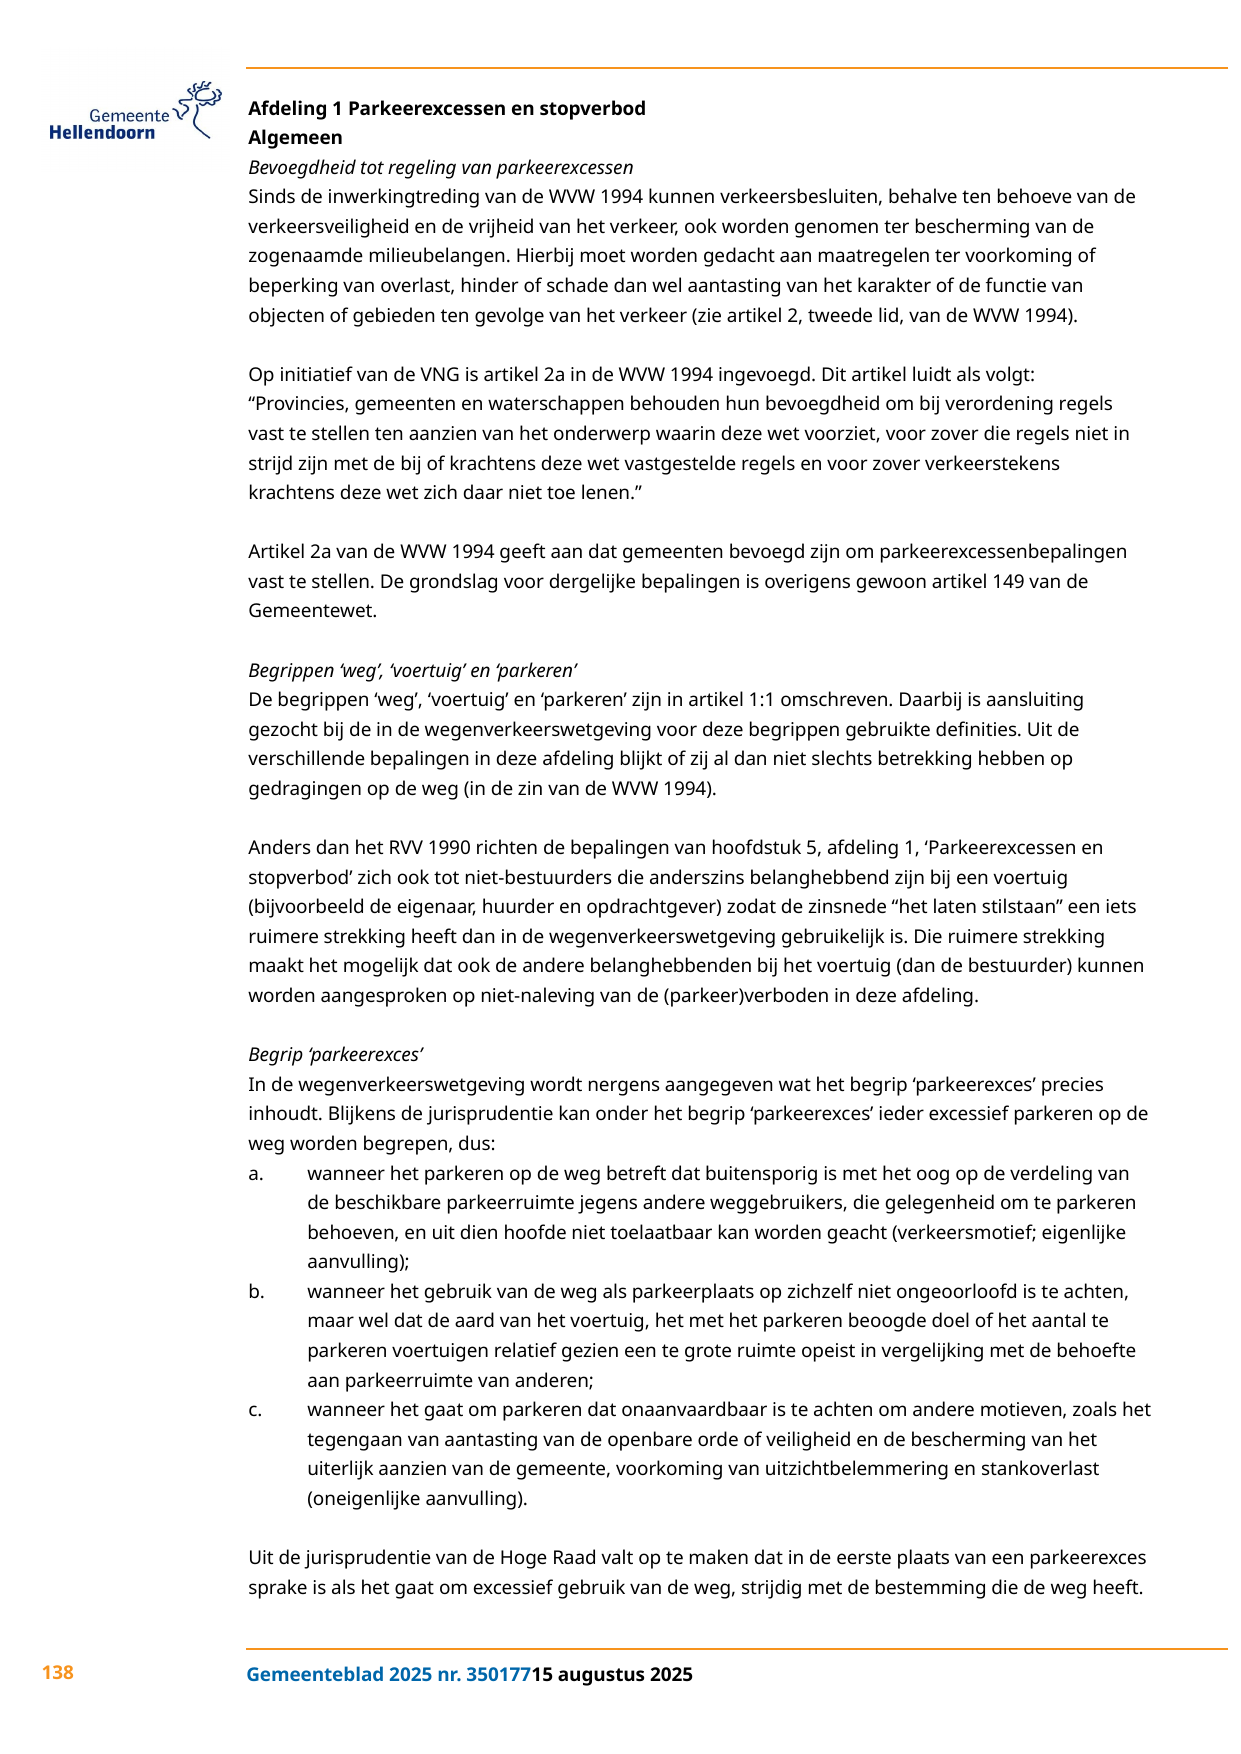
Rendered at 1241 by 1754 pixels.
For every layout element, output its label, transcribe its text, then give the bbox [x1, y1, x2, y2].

list wanneer het gebruik van de weg als parkeerplaats op zichzelf niet ongeoorloofd is te achten, maar wel dat de aard van het voertuig, het met het parkeren beoogde doel of het aantal te parkeren voertuigen relatief gezien een te grote ruimte opeist in vergelijking met de behoefte aan parkeerruimte van anderen; [248, 1278, 1152, 1393]
text In de wegenverkeerswetgeving wordt nergens aangegeven wat het begrip ‘parkeerexces’ precies inhoudt. Blijkens de jurisprudentie kan onder het begrip ‘parkeerexces’ ieder excessief parkeren op de weg worden begrepen, dus: [248, 1071, 1152, 1156]
text “Provincies, gemeenten en waterschappen behouden hun bevoegdheid om bij verordening regels vast te stellen ten aanzien van het onderwerp waarin deze wet voorziet, voor zover die regels niet in strijd zijn met de bij of krachtens deze wet vastgestelde regels en voor zover verkeerstekens krachtens deze wet zich daar niet toe lenen.” [248, 391, 1152, 505]
list wanneer het gaat om parkeren dat onaanvaardbaar is te achten om andere motieven, zoals het tegengaan van aantasting van de openbare orde of veiligheid en de bescherming van het uiterlijk aanzien van de gemeente, voorkoming van uitzichtbelemmering en stankoverlast (oneigenlijke aanvulling). [248, 1396, 1152, 1511]
text Algemeen [248, 124, 1152, 150]
text De begrippen ‘weg’, ‘voertuig’ en ‘parkeren’ zijn in artikel 1:1 omschreven. Daarbij is aansluiting gezocht bij de in de wegenverkeerswetgeving voor deze begrippen gebruikte definities. Uit de verschillende bepalingen in deze afdeling blijkt of zij al dan niet slechts betrekking hebben op gedragingen op de weg (in de zin van de WVW 1994). [248, 686, 1152, 801]
text Anders dan het RVV 1990 richten de bepalingen van hoofdstuk 5, afdeling 1, ‘Parkeerexcessen en stopverbod’ zich ook tot niet-bestuurders die anderszins belanghebbend zijn bij een voertuig (bijvoorbeeld de eigenaar, huurder en opdrachtgever) zodat de zinsnede “het laten stilstaan” een iets ruimere strekking heeft dan in de wegenverkeerswetgeving gebruikelijk is. Die ruimere strekking maakt het mogelijk dat ook de andere belanghebbenden bij het voertuig (dan de bestuurder) kunnen worden aangesproken op niet-naleving van de (parkeer)verboden in deze afdeling. [248, 834, 1152, 1008]
text Bevoegdheid tot regeling van parkeerexcessen [248, 154, 1152, 180]
text Begrippen ‘weg’, ‘voertuig’ en ‘parkeren’ [248, 657, 1152, 683]
text Begrip ‘parkeerexces’ [248, 1041, 1152, 1067]
text Artikel 2a van de WVW 1994 geeft aan dat gemeenten bevoegd zijn om parkeerexcessenbepalingen vast te stellen. De grondslag voor dergelijke bepalingen is overigens gewoon artikel 149 van de Gemeentewet. [248, 538, 1152, 623]
picture [41, 47, 231, 172]
text Sinds de inwerkingtreding van de WVW 1994 kunnen verkeersbesluiten, behalve ten behoeve van de verkeersveiligheid en de vrijheid van het verkeer, ook worden genomen ter bescherming van de zogenaamde milieubelangen. Hierbij moet worden gedacht aan maatregelen ter voorkoming of beperking van overlast, hinder of schade dan wel aantasting van het karakter of de functie van objecten of gebieden ten gevolge van het verkeer (zie artikel 2, tweede lid, van de WVW 1994). [248, 183, 1152, 328]
text Afdeling 1 Parkeerexcessen en stopverbod [248, 95, 1152, 121]
list wanneer het parkeren op de weg betreft dat buitensporig is met het oog op de verdeling van de beschikbare parkeerruimte jegens andere weggebruikers, die gelegenheid om te parkeren behoeven, en uit dien hoofde niet toelaatbaar kan worden geacht (verkeersmotief; eigenlijke aanvulling); [248, 1160, 1152, 1274]
text Op initiatief van de VNG is artikel 2a in de WVW 1994 ingevoegd. Dit artikel luidt als volgt: [248, 361, 1152, 387]
text Uit de jurisprudentie van de Hoge Raad valt op te maken dat in de eerste plaats van een parkeerexces sprake is als het gaat om excessief gebruik van de weg, strijdig met de bestemming die de weg heeft. [248, 1544, 1152, 1600]
